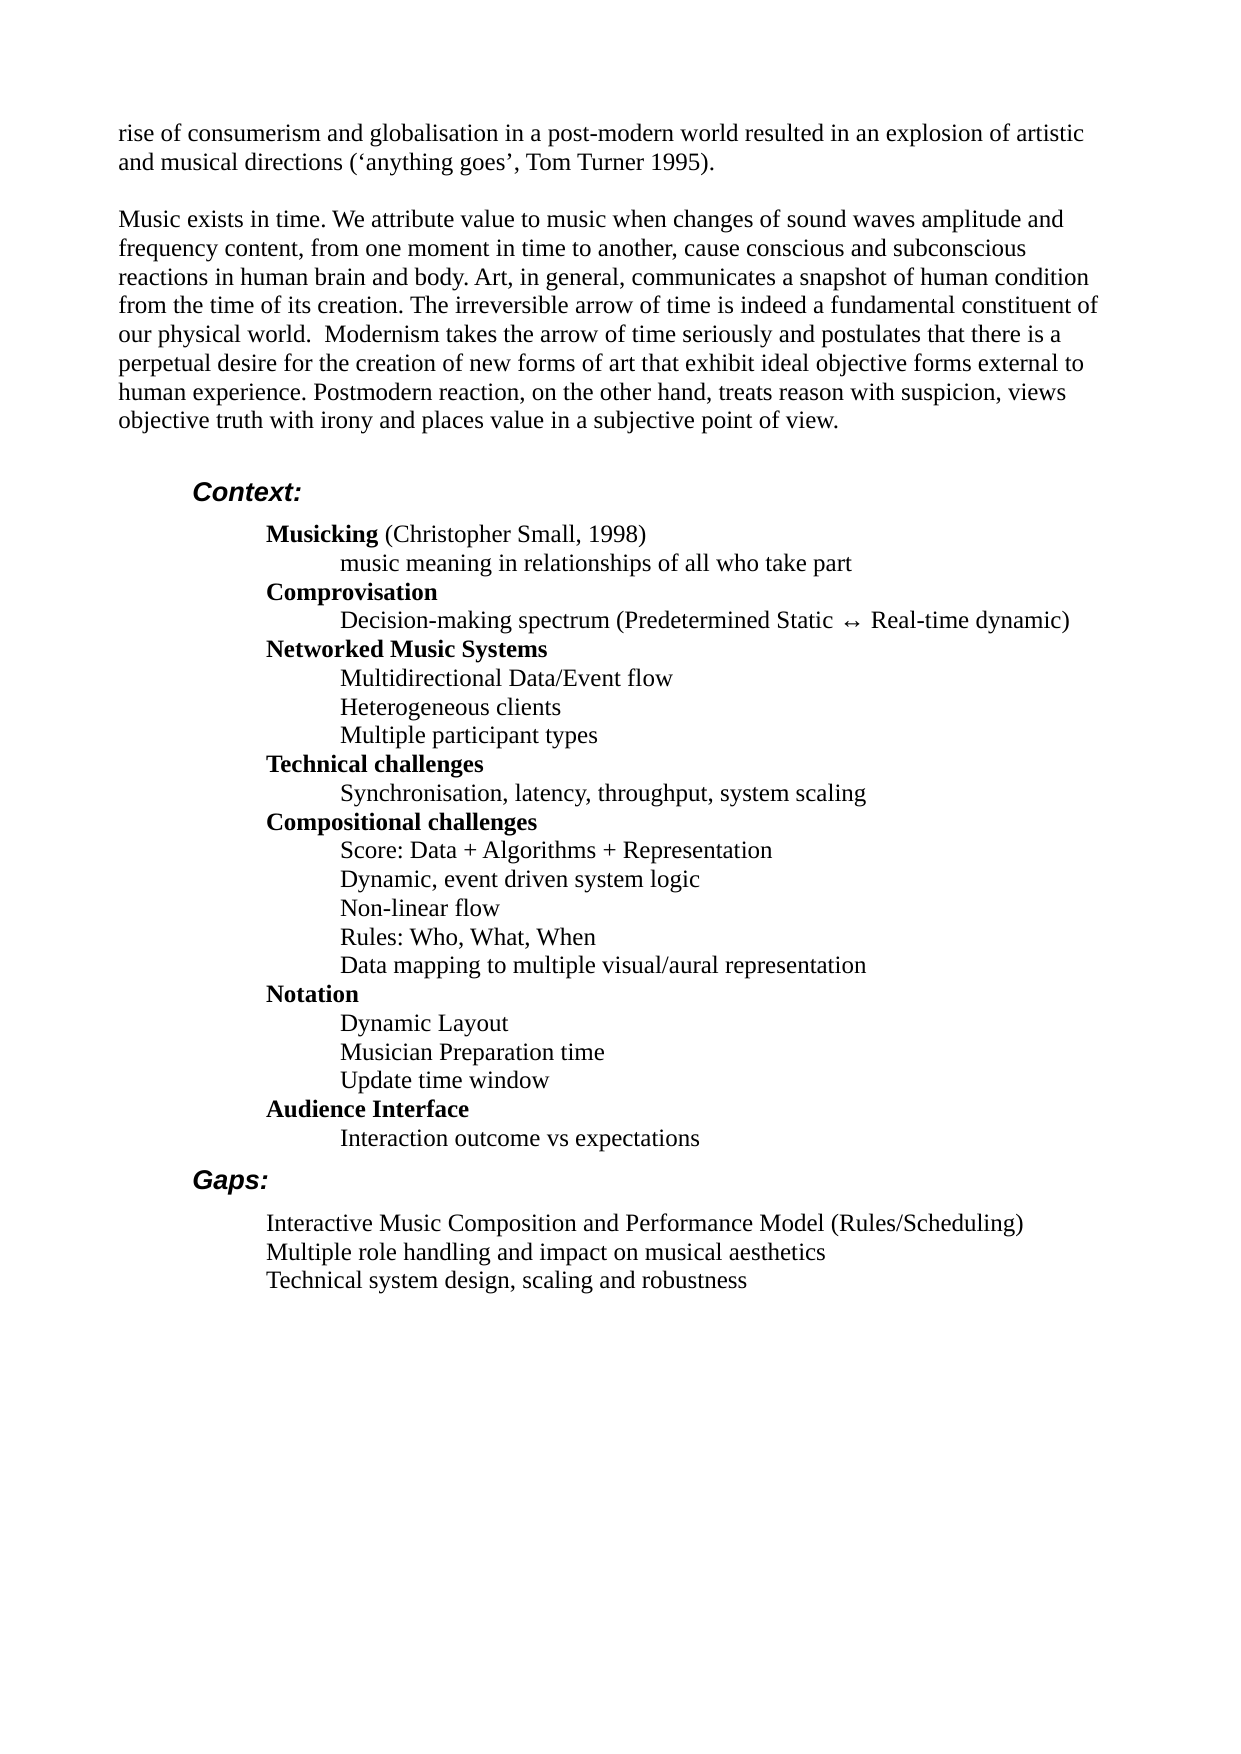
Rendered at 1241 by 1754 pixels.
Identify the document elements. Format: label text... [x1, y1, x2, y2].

text Multidirectional Data/Event flow [266, 663, 1122, 692]
text Score: Data + Algorithms + Representation [266, 836, 1122, 864]
text Comprovisation [192, 577, 1122, 606]
text Technical challenges [266, 749, 1122, 778]
text Decision-making spectrum (Predetermined Static ↔ Real-time dynamic) [192, 606, 1122, 634]
text Data mapping to multiple visual/aural representation [266, 951, 1122, 979]
text Interaction outcome vs expectations [266, 1123, 1122, 1152]
text Dynamic, event driven system logic [266, 864, 1122, 893]
text Musician Preparation time [266, 1037, 1122, 1066]
text Notation [266, 979, 1122, 1008]
text rise of consumerism and globalisation in a post-modern world resulted in an explosion of artistic and musical directions (‘anything goes’, Tom Turner 1995). [118, 118, 1122, 176]
text Musicking (Christopher Small, 1998) [192, 519, 1122, 548]
subtitle Context: [118, 476, 1122, 507]
text music meaning in relationships of all who take part [192, 548, 1122, 577]
text Compositional challenges [266, 807, 1122, 836]
text Technical system design, scaling and robustness [192, 1266, 1122, 1294]
text Multiple participant types [266, 721, 1122, 749]
text Update time window [266, 1066, 1122, 1094]
text Non-linear flow [266, 893, 1122, 922]
text Interactive Music Composition and Performance Model (Rules/Scheduling) [192, 1208, 1122, 1237]
text Heterogeneous clients [266, 692, 1122, 721]
text Rules: Who, What, When [266, 922, 1122, 951]
text Multiple role handling and impact on musical aesthetics [192, 1237, 1122, 1266]
text Audience Interface [266, 1094, 1122, 1123]
subtitle Gaps: [118, 1164, 1122, 1196]
text Dynamic Layout [266, 1008, 1122, 1037]
text Music exists in time. We attribute value to music when changes of sound waves amplitude and frequency content, from one moment in time to another, cause conscious and subconscious reactions in human brain and body. Art, in general, communicates a snapshot of human condition from the time of its creation. The irreversible arrow of time is indeed a fundamental constituent of our physical world. Modernism takes the arrow of time seriously and postulates that there is a perpetual desire for the creation of new forms of art that exhibit ideal objective forms external to human experience. Postmodern reaction, on the other hand, treats reason with suspicion, views objective truth with irony and places value in a subjective point of view. [118, 204, 1122, 434]
text Synchronisation, latency, throughput, system scaling [266, 778, 1122, 807]
text Networked Music Systems [192, 634, 1122, 663]
